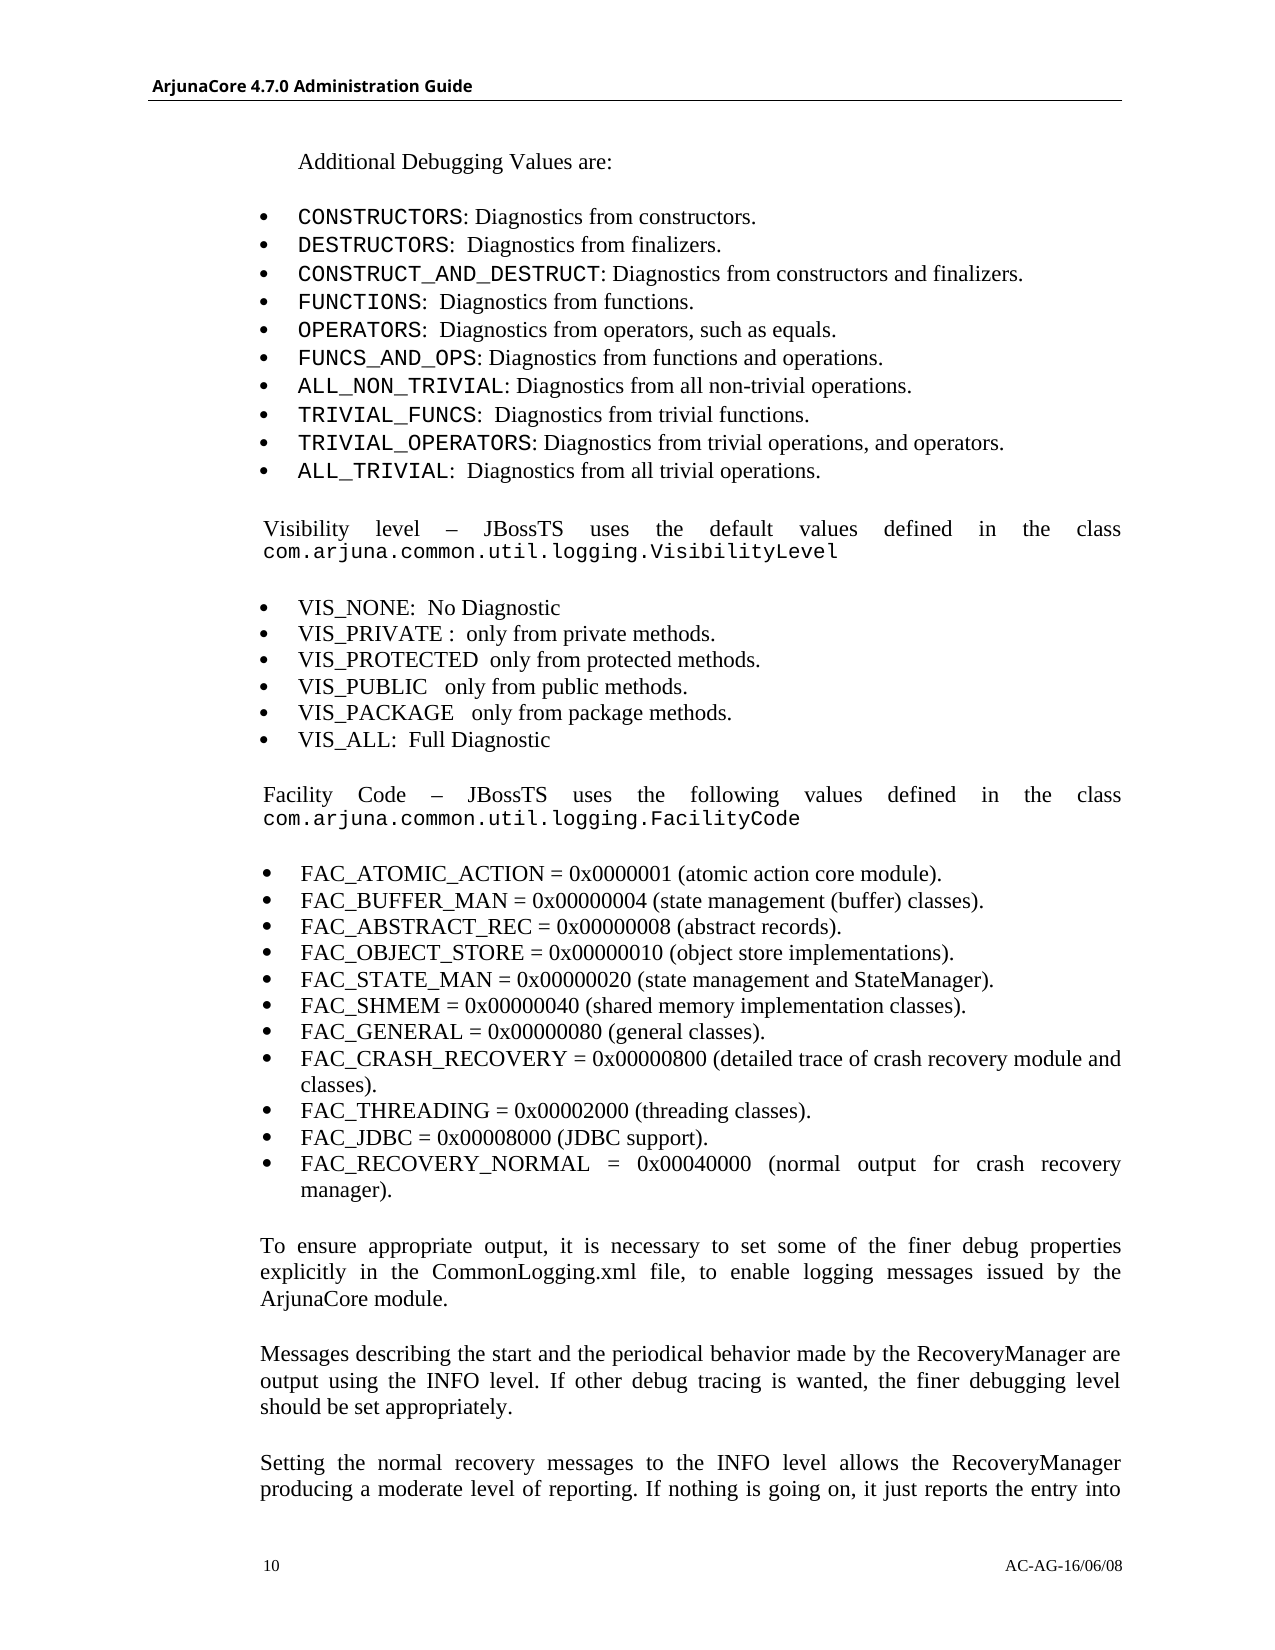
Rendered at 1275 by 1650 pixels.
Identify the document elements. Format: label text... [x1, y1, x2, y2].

list FAC_THREADING = 0x00002000 (threading classes). [263, 1097, 1122, 1124]
list VIS_PROTECTED only from protected methods. [260, 647, 1122, 673]
list VIS_NONE: No Diagnostic [260, 594, 1122, 620]
text Facility Code – JBossTS uses the following values defined in the class com.arjuna.common.util.logging.FacilityCode [263, 781, 1122, 831]
list ALL_NON_TRIVIAL: Diagnostics from all non-trivial operations. [260, 373, 1122, 401]
list FAC_RECOVERY_NORMAL = 0x00040000 (normal output for crash recovery manager). [263, 1150, 1122, 1203]
list VIS_PRIVATE : only from private methods. [260, 620, 1122, 647]
list TRIVIAL_OPERATORS: Diagnostics from trivial operations, and operators. [260, 429, 1122, 457]
list FAC_JDBC = 0x00008000 (JDBC support). [263, 1124, 1122, 1150]
list CONSTRUCT_AND_DESTRUCT: Diagnostics from constructors and finalizers. [260, 260, 1122, 288]
text Additional Debugging Values are: [298, 148, 1122, 174]
list DESTRUCTORS: Diagnostics from finalizers. [260, 231, 1122, 260]
list VIS_PUBLIC only from public methods. [260, 673, 1122, 699]
list FAC_SHMEM = 0x00000040 (shared memory implementation classes). [263, 992, 1122, 1018]
list FAC_ATOMIC_ACTION = 0x0000001 (atomic action core module). [263, 860, 1122, 887]
list FAC_ABSTRACT_REC = 0x00000008 (abstract records). [263, 913, 1122, 939]
list FUNCS_AND_OPS: Diagnostics from functions and operations. [260, 344, 1122, 373]
list FAC_CRASH_RECOVERY = 0x00000800 (detailed trace of crash recovery module and classes). [263, 1045, 1122, 1097]
list VIS_PACKAGE only from package methods. [260, 699, 1122, 726]
list VIS_ALL: Full Diagnostic [260, 726, 1122, 752]
list CONSTRUCTORS: Diagnostics from constructors. [260, 203, 1122, 231]
text Setting the normal recovery messages to the INFO level allows the RecoveryManager producing a moderate level of reporting. If nothing is going on, it just reports the entry into [260, 1448, 1122, 1501]
list OPERATORS: Diagnostics from operators, such as equals. [260, 316, 1122, 344]
list FAC_BUFFER_MAN = 0x00000004 (state management (buffer) classes). [263, 887, 1122, 913]
list TRIVIAL_FUNCS: Diagnostics from trivial functions. [260, 401, 1122, 429]
list FAC_GENERAL = 0x00000080 (general classes). [263, 1018, 1122, 1045]
list FUNCTIONS: Diagnostics from functions. [260, 288, 1122, 316]
text Visibility level – JBossTS uses the default values defined in the class com.arjuna.common.util.logging.VisibilityLevel [263, 515, 1122, 565]
text To ensure appropriate output, it is necessary to set some of the finer debug properties explicitly in the CommonLogging.xml file, to enable logging messages issued by the ArjunaCore module. [260, 1232, 1122, 1311]
list FAC_STATE_MAN = 0x00000020 (state management and StateManager). [263, 966, 1122, 992]
list ALL_TRIVIAL: Diagnostics from all trivial operations. [260, 457, 1122, 486]
list FAC_OBJECT_STORE = 0x00000010 (object store implementations). [263, 939, 1122, 966]
text Messages describing the start and the periodical behavior made by the RecoveryManager are output using the INFO level. If other debug tracing is wanted, the finer debugging level should be set appropriately. [260, 1340, 1122, 1419]
